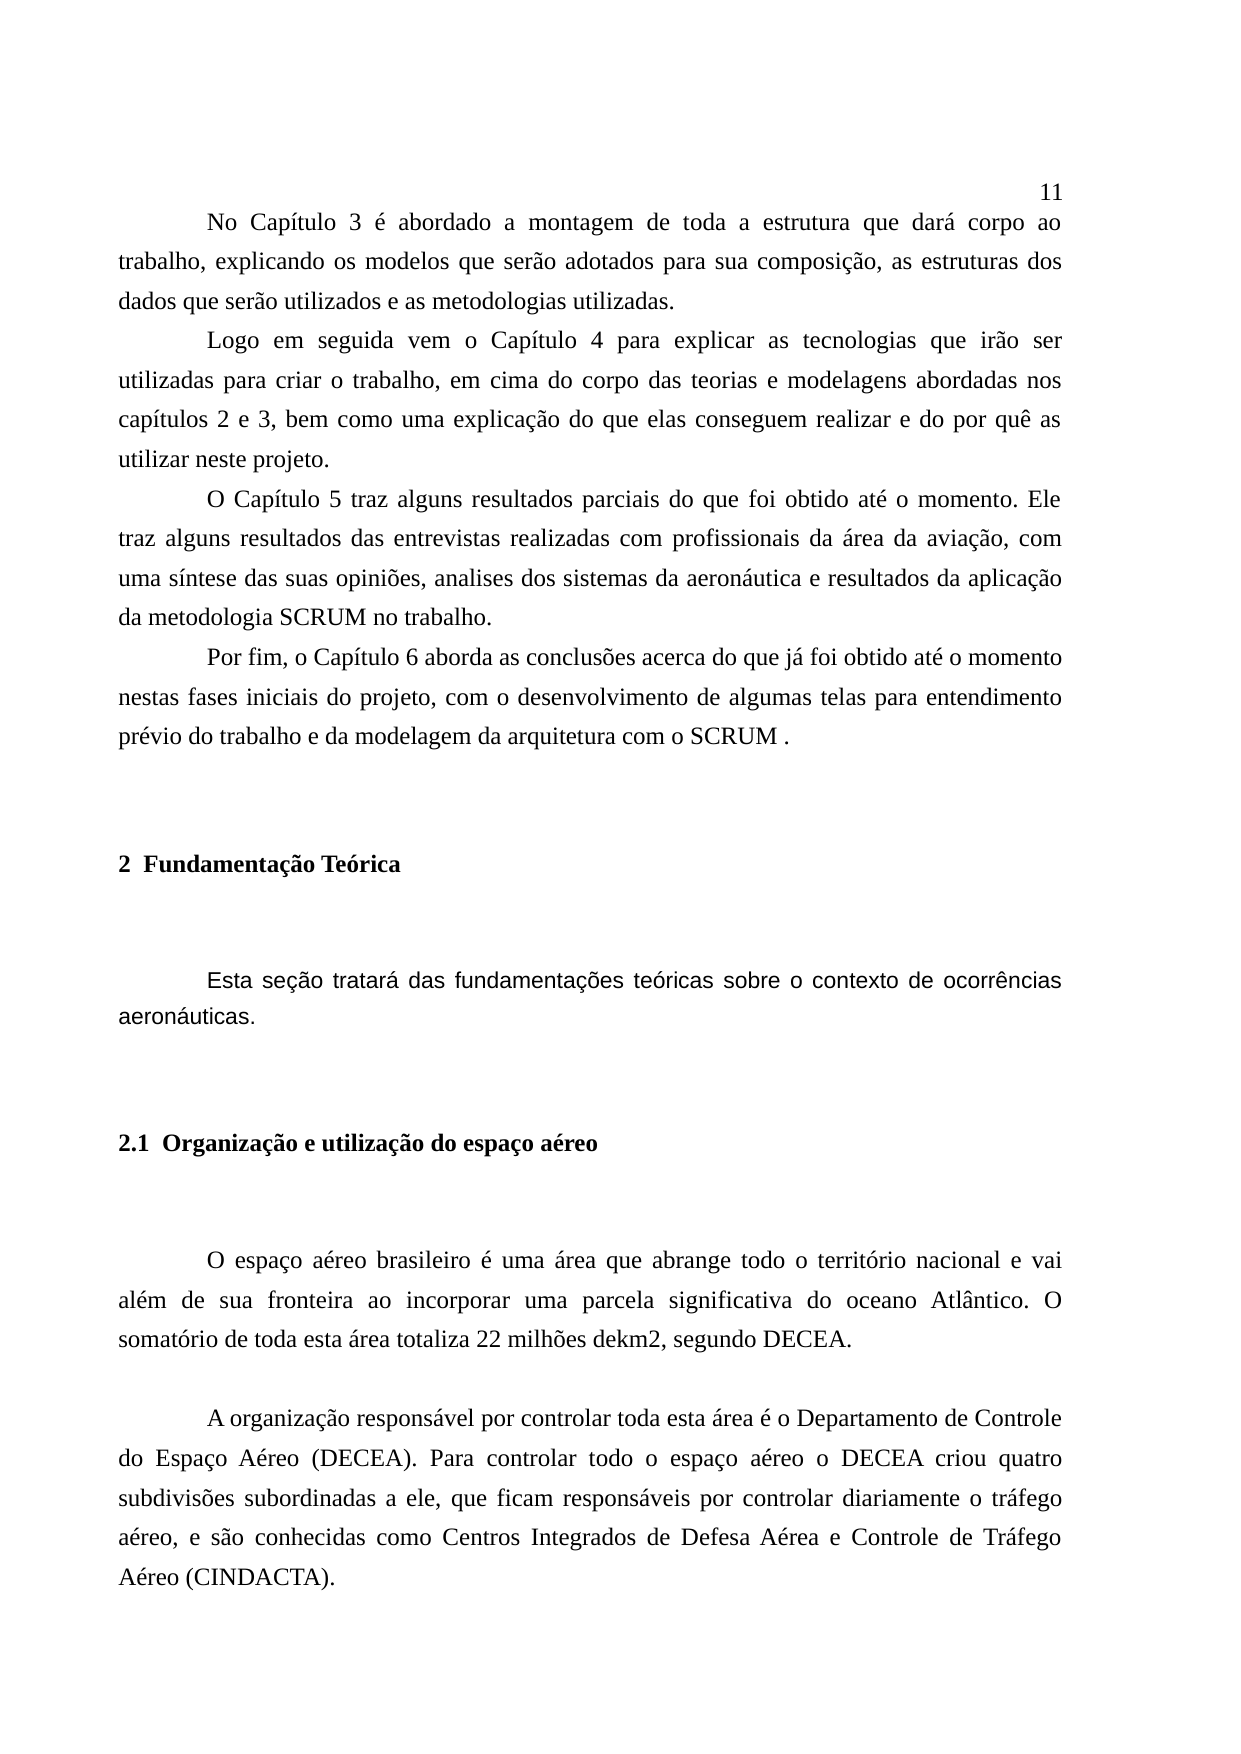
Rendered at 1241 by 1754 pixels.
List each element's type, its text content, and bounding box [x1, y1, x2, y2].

text A organização responsável por controlar toda esta área é o Departamento de Controle do Espaço Aéreo (DECEA). Para controlar todo o espaço aéreo o DECEA criou quatro subdivisões subordinadas a ele, que ficam responsáveis por controlar diariamente o tráfego aéreo, e são conhecidas como Centros Integrados de Defesa Aérea e Controle de Tráfego Aéreo (CINDACTA). [118, 1403, 1063, 1591]
text Logo em seguida vem o Capítulo 4 para explicar as tecnologias que irão ser utilizadas para criar o trabalho, em cima do corpo das teorias e modelagens abordadas nos capítulos 2 e 3, bem como uma explicação do que elas conseguem realizar e do por quê as utilizar neste projeto. [118, 325, 1063, 473]
text No Capítulo 3 é abordado a montagem de toda a estrutura que dará corpo ao trabalho, explicando os modelos que serão adotados para sua composição, as estruturas dos dados que serão utilizados e as metodologias utilizadas. [118, 207, 1063, 314]
text Por fim, o Capítulo 6 aborda as conclusões acerca do que já foi obtido até o momento nestas fases iniciais do projeto, com o desenvolvimento de algumas telas para entendimento prévio do trabalho e da modelagem da arquitetura com o SCRUM . [118, 642, 1063, 750]
subtitle Organização e utilização do espaço aéreo [118, 1128, 1063, 1157]
text O espaço aéreo brasileiro é uma área que abrange todo o território nacional e vai além de sua fronteira ao incorporar uma parcela significativa do oceano Atlântico. O somatório de toda esta área totaliza 22 milhões dekm2, segundo DECEA. [118, 1245, 1063, 1353]
subtitle Fundamentação Teórica [118, 849, 1063, 878]
text O Capítulo 5 traz alguns resultados parciais do que foi obtido até o momento. Ele traz alguns resultados das entrevistas realizadas com profissionais da área da aviação, com uma síntese das suas opiniões, analises dos sistemas da aeronáutica e resultados da aplicação da metodologia SCRUM no trabalho. [118, 484, 1063, 631]
text Esta seção tratará das fundamentações teóricas sobre o contexto de ocorrências aeronáuticas. [118, 967, 1063, 1029]
